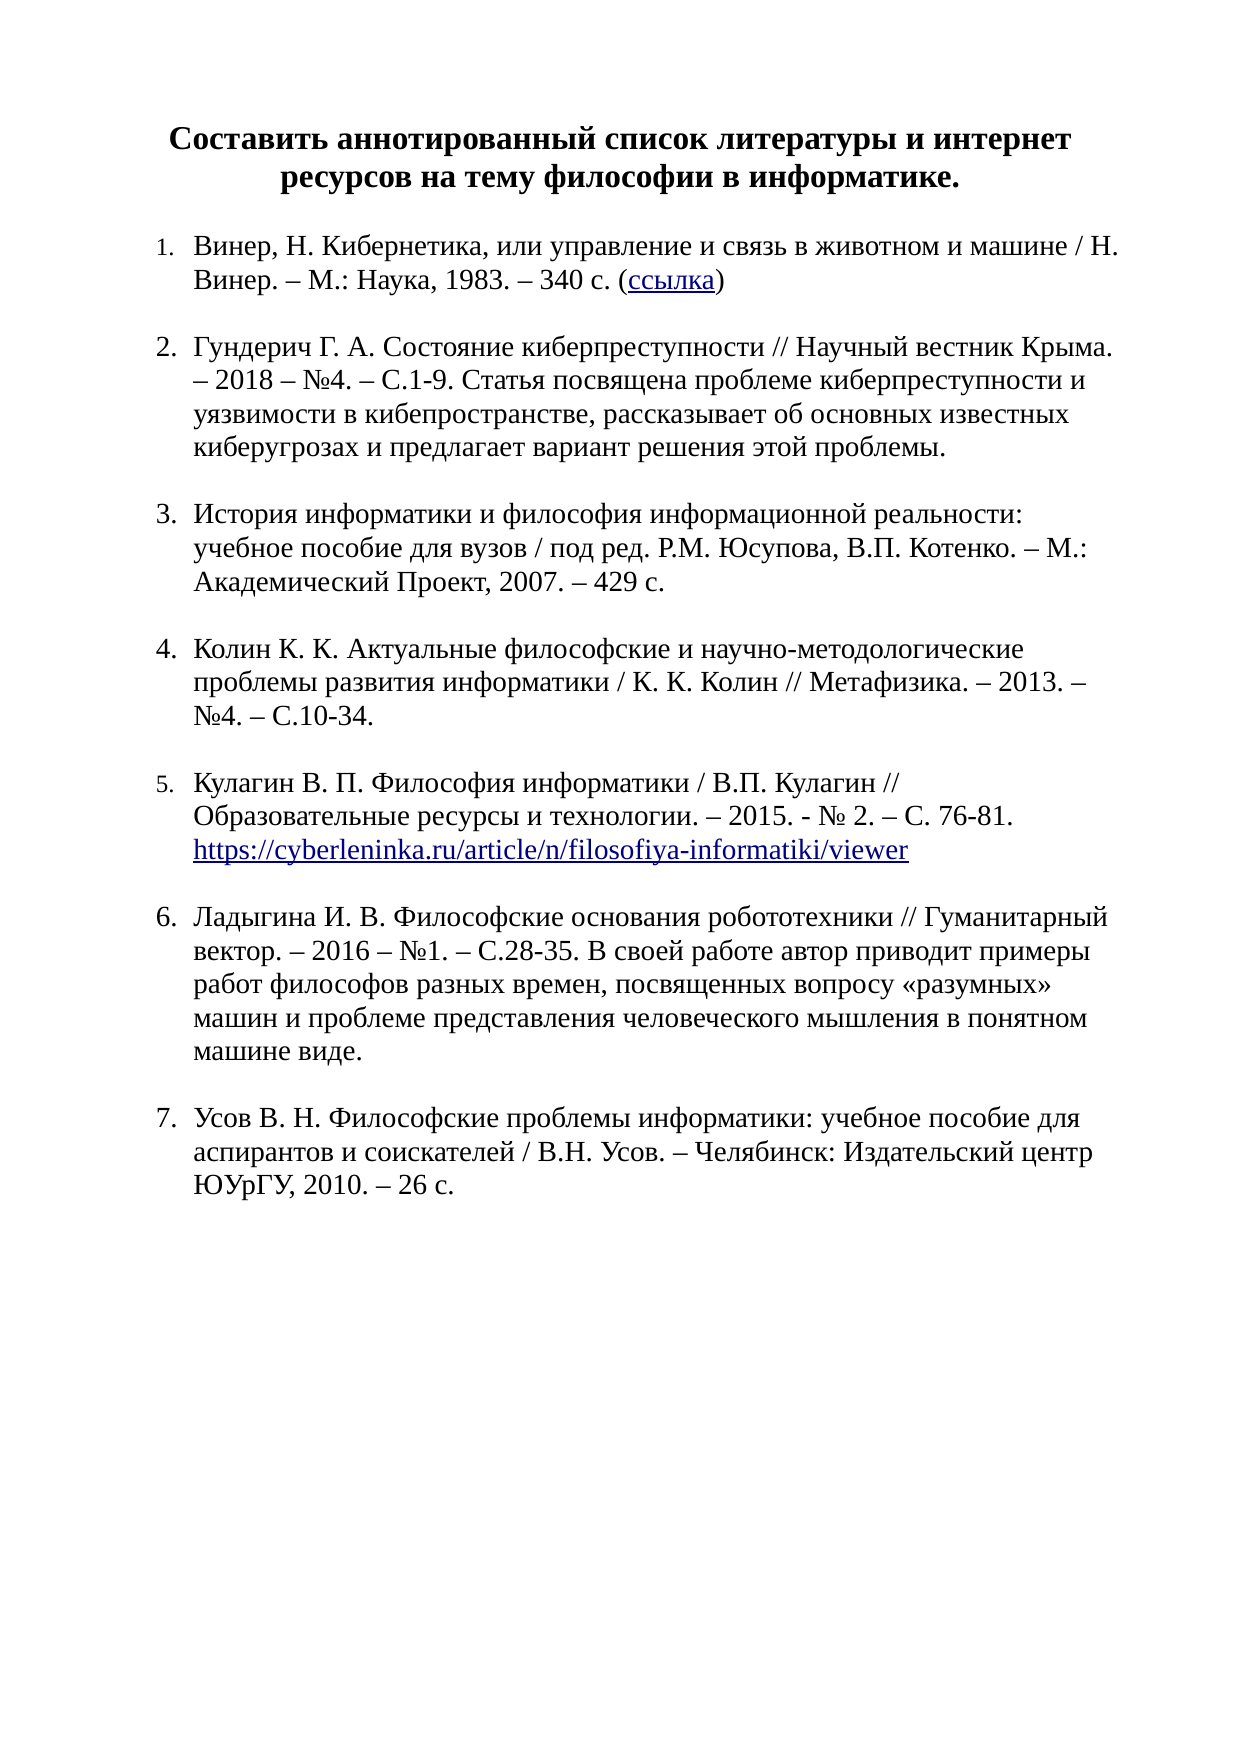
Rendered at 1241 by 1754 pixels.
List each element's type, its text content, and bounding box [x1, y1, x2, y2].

list Винер, Н. Кибернетика, или управление и связь в животном и машине / Н. Винер. – М.: Наука, 1983. – 340 с. (ссылка) [156, 228, 1122, 295]
list Гундерич Г. А. Состояние киберпреступности // Научный вестник Крыма. – 2018 – №4. – С.1-9. Статья посвящена проблеме киберпреступности и уязвимости в кибепространстве, рассказывает об основных известных киберугрозах и предлагает вариант решения этой проблемы. [156, 329, 1122, 463]
list Кулагин В. П. Философия информатики / В.П. Кулагин // Образовательные ресурсы и технологии. – 2015. - № 2. – С. 76-81. https://cyberleninka.ru/article/n/filosofiya-informatiki/viewer [156, 765, 1122, 866]
list Усов В. Н. Философские проблемы информатики: учебное пособие для аспирантов и соискателей / В.Н. Усов. – Челябинск: Издательский центр ЮУрГУ, 2010. – 26 с. [156, 1100, 1122, 1201]
list Ладыгина И. В. Философские основания робототехники // Гуманитарный вектор. – 2016 – №1. – С.28-35. В своей работе автор приводит примеры работ философов разных времен, посвященных вопросу «разумных» машин и проблеме представления человеческого мышления в понятном машине виде. [156, 899, 1122, 1067]
text Составить аннотированный список литературы и интернет ресурсов на тему философии в информатике. [118, 118, 1122, 195]
list История информатики и философия информационной реальности: учебное пособие для вузов / под ред. Р.М. Юсупова, В.П. Котенко. – М.: Академический Проект, 2007. – 429 с. [156, 497, 1122, 597]
list Колин К. К. Актуальные философские и научно-методологические проблемы развития информатики / К. К. Колин // Метафизика. – 2013. – №4. – С.10-34. [156, 631, 1122, 731]
